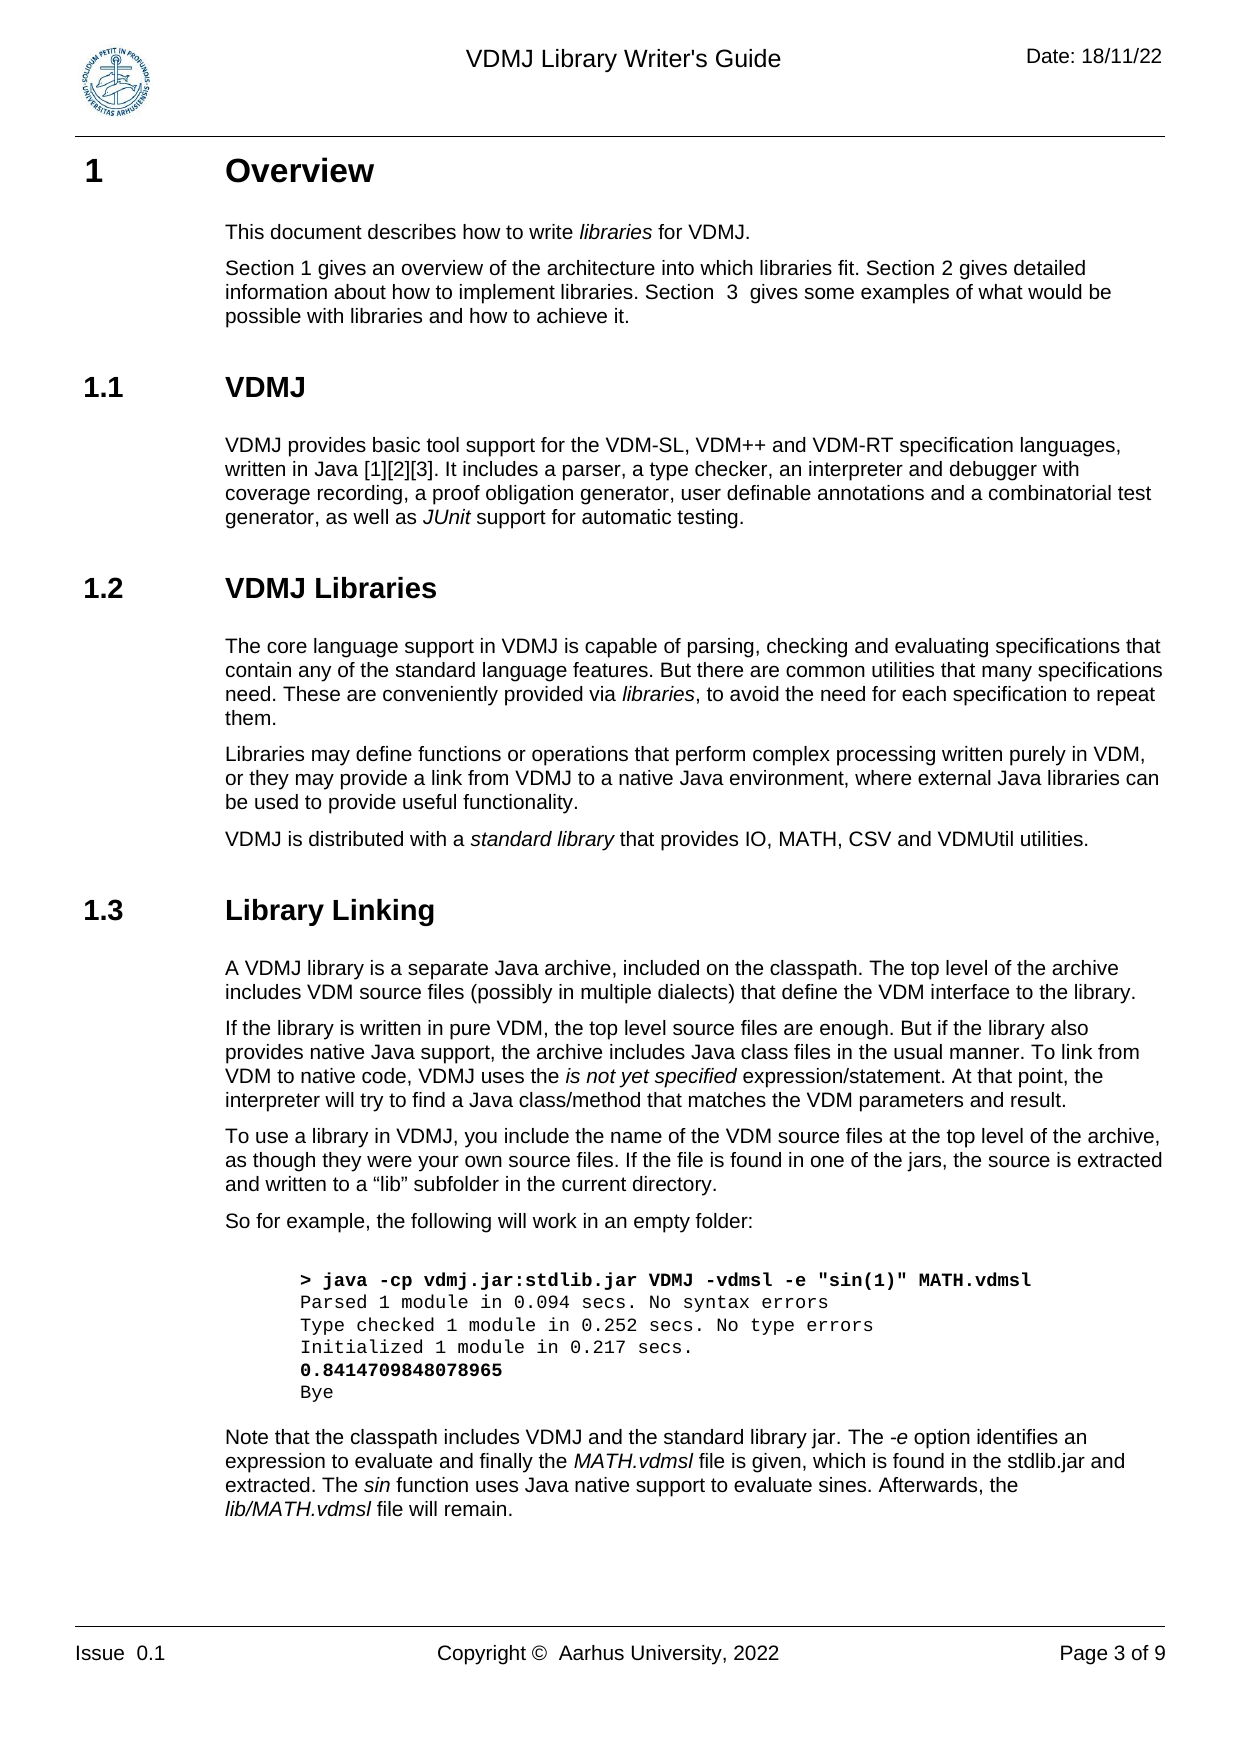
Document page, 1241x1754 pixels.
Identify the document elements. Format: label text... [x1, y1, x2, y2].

text VDMJ is distributed with a standard library that provides IO, MATH, CSV and VDMUtil utilities. [225, 827, 1165, 851]
subtitle VDMJ Libraries [75, 572, 1165, 604]
text So for example, the following will work in an empty folder: [225, 1209, 1165, 1233]
subtitle Overview [75, 152, 1165, 190]
subtitle VDMJ [75, 371, 1165, 403]
text Libraries may define functions or operations that perform complex processing written purely in VDM, or they may provide a link from VDMJ to a native Java environment, where external Java libraries can be used to provide useful functionality. [225, 743, 1165, 814]
text Bye [300, 1381, 1165, 1403]
text VDMJ provides basic tool support for the VDM-SL, VDM++ and VDM-RT specification languages, written in Java [1][2][3]. It includes a parser, a type checker, an interpreter and debugger with coverage recording, a proof obligation generator, user definable annotations and a combinatorial test generator, as well as JUnit support for automatic testing. [225, 433, 1165, 529]
text If the library is written in pure VDM, the top level source files are enough. But if the library also provides native Java support, the archive includes Java class files in the usual manner. To link from VDM to native code, VDMJ uses the is not yet specified expression/statement. At that point, the interpreter will try to find a Java class/method that matches the VDM parameters and result. [225, 1016, 1165, 1112]
text The core language support in VDMJ is capable of parsing, checking and evaluating specifications that contain any of the standard language features. But there are common utilities that many specifications need. These are conveniently provided via libraries, to avoid the need for each specification to repeat them. [225, 634, 1165, 730]
text Section 1 gives an overview of the architecture into which libraries fit. Section 2 gives detailed information about how to implement libraries. Section 3 gives some examples of what would be possible with libraries and how to achieve it. [225, 256, 1165, 328]
text This document describes how to write libraries for VDMJ. [225, 220, 1165, 244]
text > java -cp vdmj.jar:stdlib.jar VDMJ -vdmsl -e "sin(1)" MATH.vdmsl [300, 1268, 1165, 1291]
text Parsed 1 module in 0.094 secs. No syntax errors [300, 1291, 1165, 1313]
subtitle Library Linking [75, 893, 1165, 926]
picture [78, 44, 153, 120]
text To use a library in VDMJ, you include the name of the VDM source files at the top level of the archive, as though they were your own source files. If the file is found in one of the jars, the source is extracted and written to a “lib” subfolder in the current directory. [225, 1125, 1165, 1197]
text Initialized 1 module in 0.217 secs. [300, 1336, 1165, 1358]
text Type checked 1 module in 0.252 secs. No type errors [300, 1313, 1165, 1336]
text Note that the classpath includes VDMJ and the standard library jar. The -e option identifies an expression to evaluate and finally the MATH.vdmsl file is given, which is found in the stdlib.jar and extracted. The sin function uses Java native support to evaluate sines. Afterwards, the lib/MATH.vdmsl file will remain. [225, 1426, 1165, 1521]
text 0.8414709848078965 [300, 1358, 1165, 1381]
text A VDMJ library is a separate Java archive, included on the classpath. The top level of the archive includes VDM source files (possibly in multiple dialects) that define the VDM interface to the library. [225, 956, 1165, 1004]
